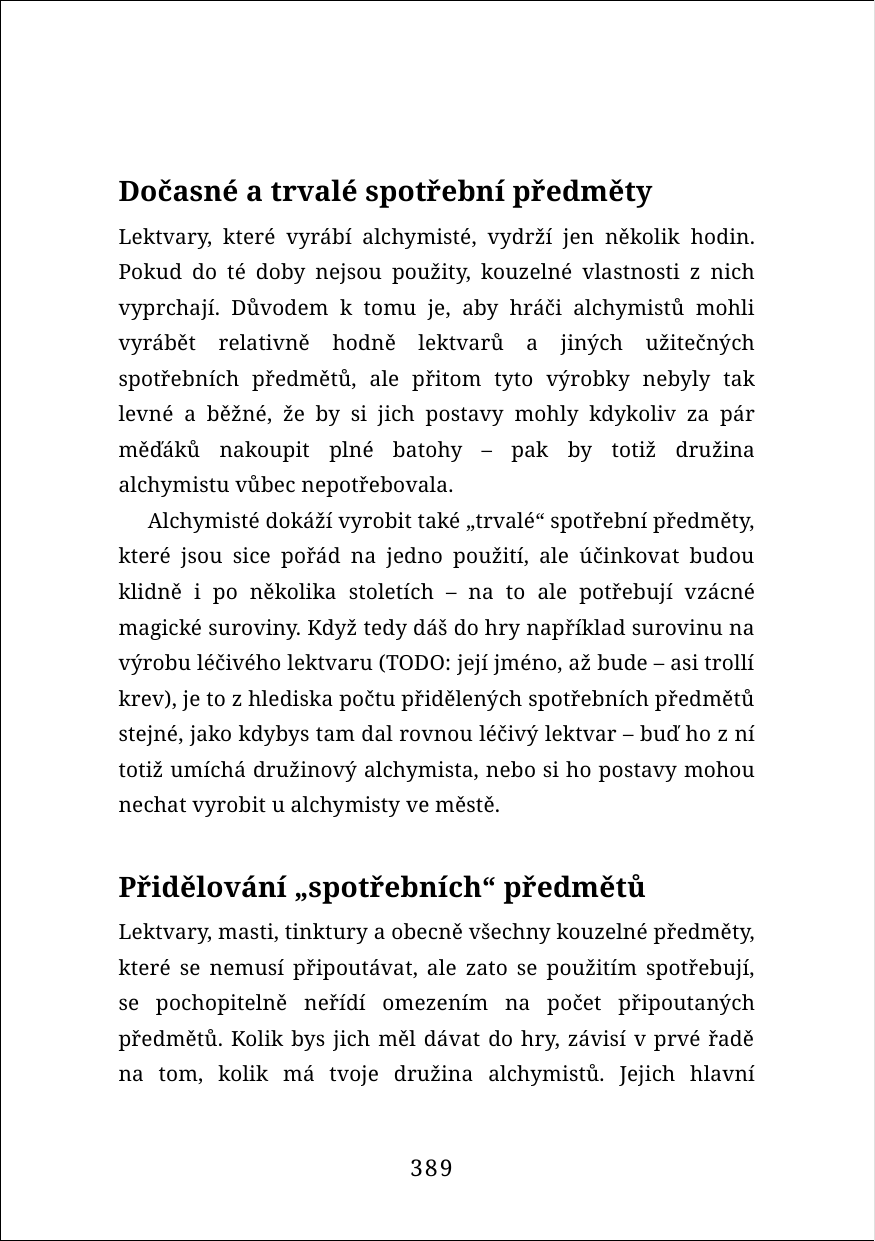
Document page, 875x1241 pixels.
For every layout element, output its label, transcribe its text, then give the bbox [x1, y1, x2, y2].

text Lektvary, masti, tinktury a obecně všechny kouzelné předměty, které se nemusí připoutávat, ale zato se použitím spotřebují, se pochopitelně neřídí omezením na počet připoutaných předmětů. Kolik bys jich měl dávat do hry, závisí v prvé řadě na tom, kolik má tvoje družina alchymistů. Jejich hlavní [118, 917, 756, 1088]
subtitle Přidělování „spotřebních“ předmětů [118, 867, 756, 905]
subtitle Dočasné a trvalé spotřební předměty [118, 172, 756, 210]
text Lektvary, které vyrábí alchymisté, vydrží jen několik hodin. Pokud do té doby nejsou použity, kouzelné vlastnosti z nich vyprchají. Důvodem k tomu je, aby hráči alchymistů mohli vyrábět relativně hodně lektvarů a jiných užitečných spotřebních předmětů, ale přitom tyto výrobky nebyly tak levné a běžné, že by si jich postavy mohly kdykoliv za pár měďáků nakoupit plné batohy – pak by totiž družina alchymistu vůbec nepotřebovala. Alchymisté dokáží vyrobit také „trvalé“ spotřební předměty, které jsou sice pořád na jedno použití, ale účinkovat budou klidně i po několika stoletích – na to ale potřebují vzácné magické suroviny. Když tedy dáš do hry například surovinu na výrobu léčivého lektvaru (TODO: její jméno, až bude – asi trollí krev), je to z hlediska počtu přidělených spotřebních předmětů stejné, jako kdybys tam dal rovnou léčivý lektvar – buď ho z ní totiž umíchá družinový alchymista, nebo si ho postavy mohou nechat vyrobit u alchymisty ve městě. [118, 222, 756, 819]
